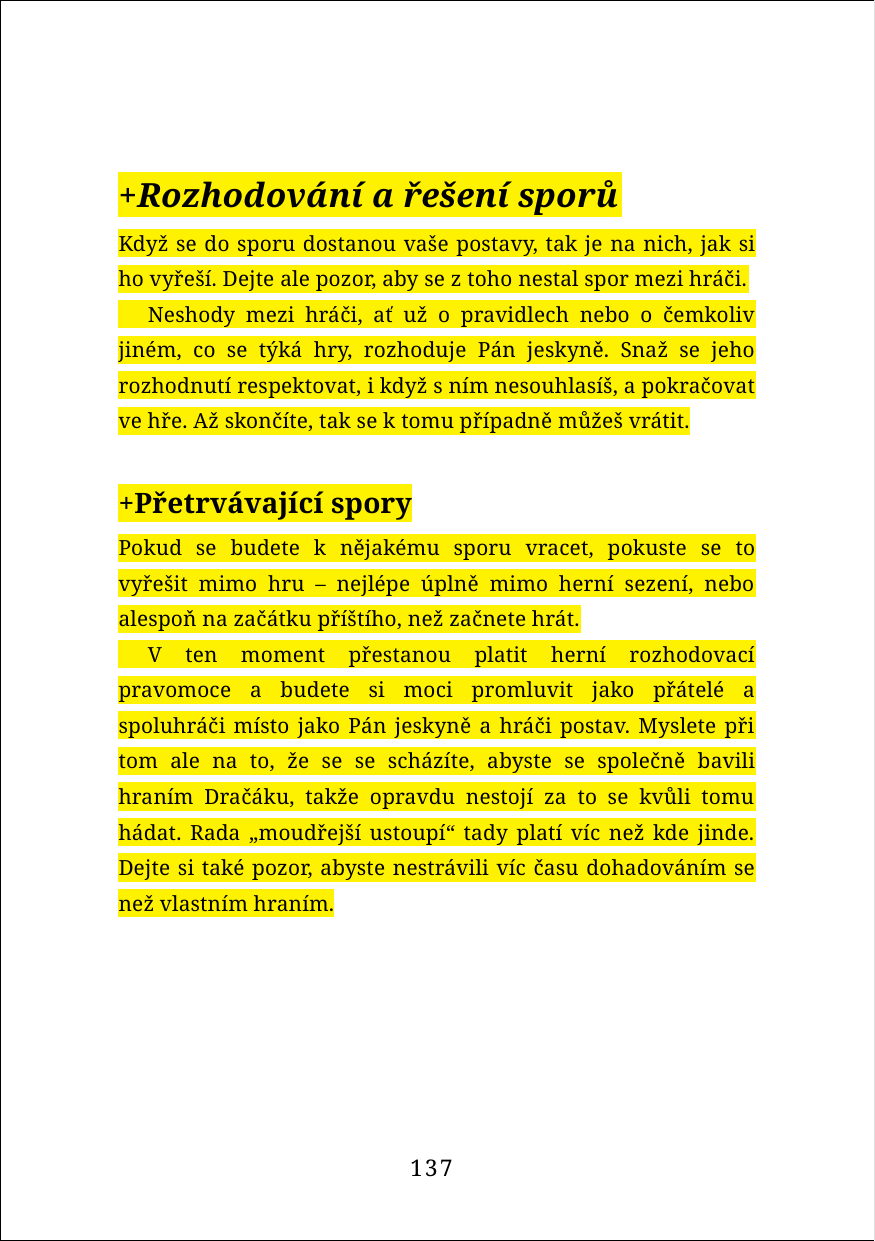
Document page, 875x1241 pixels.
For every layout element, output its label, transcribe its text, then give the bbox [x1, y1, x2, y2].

text Když se do sporu dostanou vaše postavy, tak je na nich, jak si ho vyřeší. Dejte ale pozor, aby se z toho nestal spor mezi hráči. Neshody mezi hráči, ať už o pravidlech nebo o čemkoliv jiném, co se týká hry, rozhoduje Pán jeskyně. Snaž se jeho rozhodnutí respektovat, i když s ním nesouhlasíš, a pokračovat ve hře. Až skončíte, tak se k tomu případně můžeš vrátit. [118, 229, 756, 435]
text Pokud se budete k nějakému sporu vracet, pokuste se to vyřešit mimo hru – nejlépe úplně mimo herní sezení, nebo alespoň na začátku příštího, než začnete hrát. V ten moment přestanou platit herní rozhodovací pravomoce a budete si moci promluvit jako přátelé a spoluhráči místo jako Pán jeskyně a hráči postav. Myslete při tom ale na to, že se se scházíte, abyste se společně bavili hraním Dračáku, takže opravdu nestojí za to se kvůli tomu hádat. Rada „moudřejší ustoupí“ tady platí víc než kde jinde. Dejte si také pozor, abyste nestrávili víc času dohadováním se než vlastním hraním. [118, 533, 756, 917]
subtitle +Přetrvávající spory [118, 483, 756, 522]
subtitle +Rozhodování a řešení sporů [118, 172, 756, 217]
